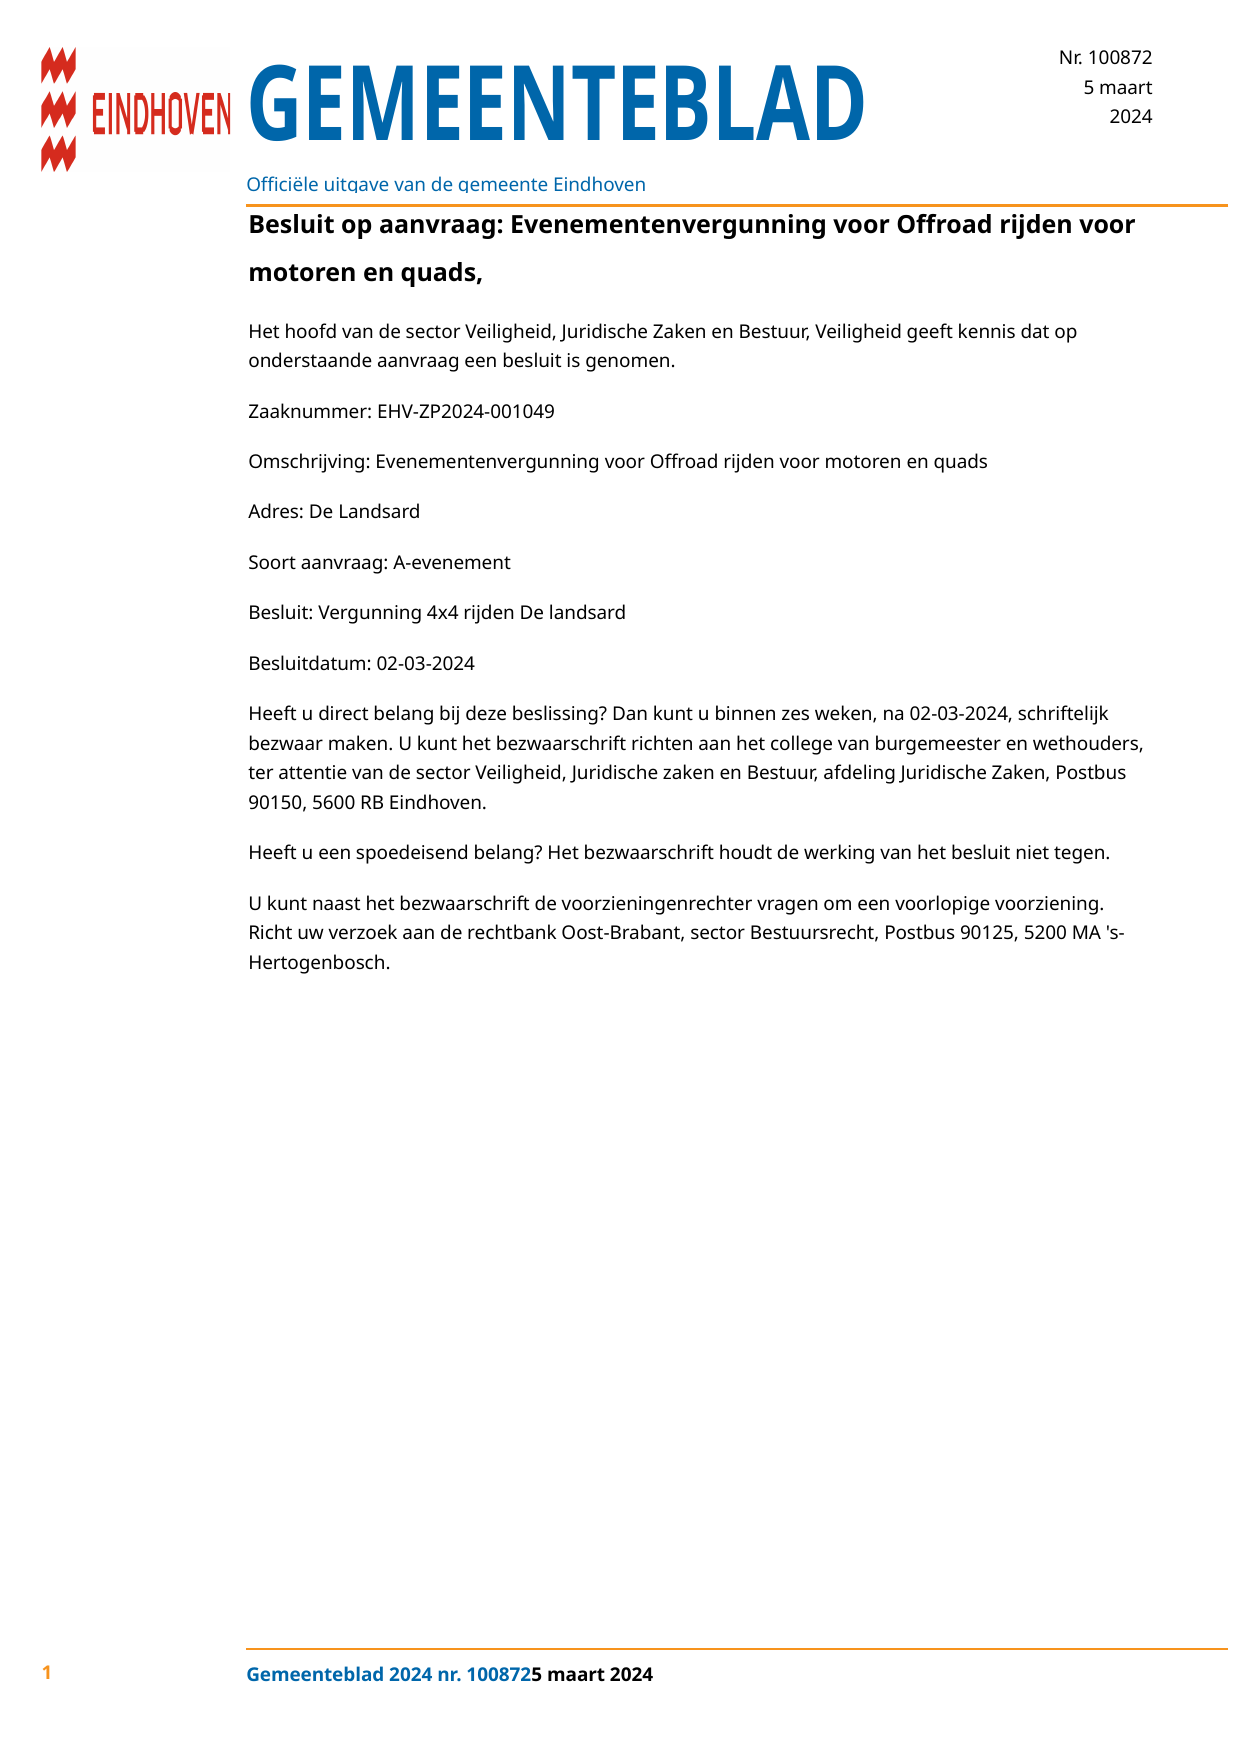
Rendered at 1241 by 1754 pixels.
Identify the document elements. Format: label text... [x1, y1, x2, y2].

text Heeft u direct belang bij deze beslissing? Dan kunt u binnen zes weken, na 02-03-2024, schriftelijk bezwaar maken. U kunt het bezwaarschrift richten aan het college van burgemeester en wethouders, ter attentie van de sector Veiligheid, Juridische zaken en Bestuur, afdeling Juridische Zaken, Postbus 90150, 5600 RB Eindhoven. [248, 700, 1152, 815]
text Adres: De Landsard [248, 499, 1152, 524]
text Besluitdatum: 02-03-2024 [248, 650, 1152, 676]
text Heeft u een spoedeisend belang? Het bezwaarschrift houdt de werking van het besluit niet tegen. [248, 839, 1152, 865]
text Omschrijving: Evenementenvergunning voor Offroad rijden voor motoren en quads [248, 448, 1152, 474]
text Het hoofd van de sector Veiligheid, Juridische Zaken en Bestuur, Veiligheid geeft kennis dat op onderstaande aanvraag een besluit is genomen. [248, 318, 1152, 373]
text U kunt naast het bezwaarschrift de voorzieningenrechter vragen om een voorlopige voorziening. Richt uw verzoek aan de rechtbank Oost-Brabant, sector Bestuursrecht, Postbus 90125, 5200 MA 's-Hertogenbosch. [248, 890, 1152, 975]
picture [41, 47, 231, 172]
text Zaaknummer: EHV-ZP2024-001049 [248, 398, 1152, 424]
text Soort aanvraag: A-evenement [248, 549, 1152, 575]
text Besluit: Vergunning 4x4 rijden De landsard [248, 599, 1152, 625]
text Besluit op aanvraag: Evenementenvergunning voor Offroad rijden voor motoren en quads, [248, 207, 1152, 288]
